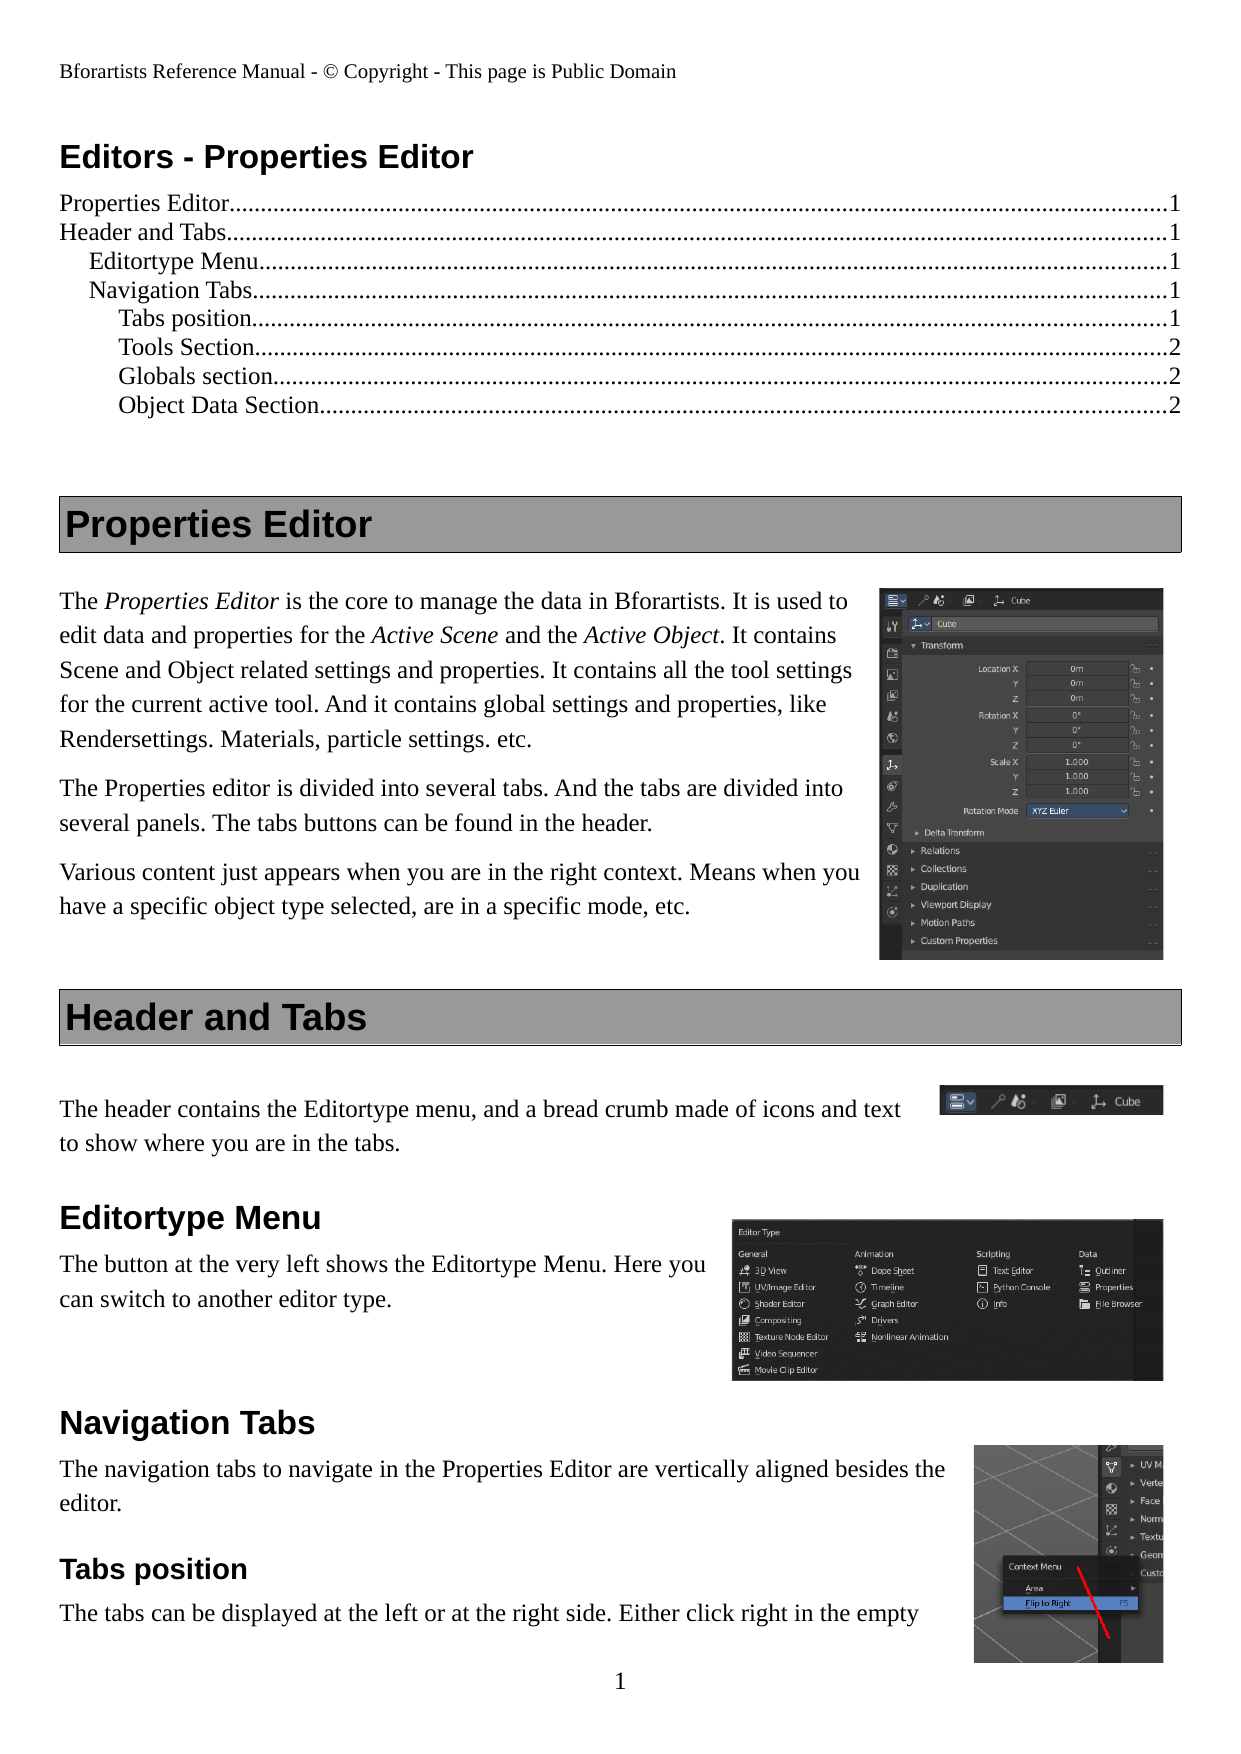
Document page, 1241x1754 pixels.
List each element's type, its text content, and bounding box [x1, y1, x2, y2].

subtitle Navigation Tabs [59, 1403, 1181, 1441]
text The tabs can be displayed at the left or at the right side. Either click right in the empty [59, 1598, 973, 1627]
picture [973, 1445, 1164, 1663]
text The Properties Editor is the core to manage the data in Bforartists. It is used to edit data and properties for the Active Scene and the Active Object. It contains Scene and Object related settings and properties. It contains all the tool settings for the current active tool. And it contains global settings and properties, like Rendersettings. Materials, particle settings. etc. [59, 586, 1181, 753]
text Tools Section 2 [118, 332, 1181, 361]
picture [879, 588, 1164, 960]
text Tabs position 1 [118, 303, 1181, 332]
text Header and Tabs 1 [59, 217, 1181, 246]
text Various content just appears when you are in the right context. Means when you have a specific object type selected, are in a specific mode, etc. [59, 857, 879, 920]
text The header contains the Editortype menu, and a bread crumb made of icons and text to show where you are in the tabs. [59, 1094, 1181, 1157]
subtitle Tabs position [59, 1552, 973, 1586]
text Editortype Menu 1 [88, 246, 1181, 275]
text The button at the very left shows the Editortype Menu. Here you can switch to another editor type. [59, 1249, 731, 1312]
text Globals section 2 [118, 361, 1181, 390]
subtitle Editortype Menu [59, 1198, 1181, 1237]
text The Properties editor is divided into several tabs. And the tabs are divided into several panels. The tabs buttons can be found in the header. [59, 773, 879, 836]
text Object Data Section 2 [118, 390, 1181, 418]
subtitle Editors - Properties Editor [59, 138, 1181, 176]
text Properties Editor 1 [59, 188, 1181, 217]
text The navigation tabs to navigate in the Properties Editor are vertically aligned besides the editor. [59, 1454, 973, 1517]
subtitle [1164, 1552, 1181, 1586]
picture [731, 1219, 1164, 1381]
table_header Properties Editor [60, 497, 1181, 552]
text Navigation Tabs 1 [88, 275, 1181, 303]
picture [939, 1085, 1164, 1115]
table_header Header and Tabs [60, 990, 1181, 1044]
